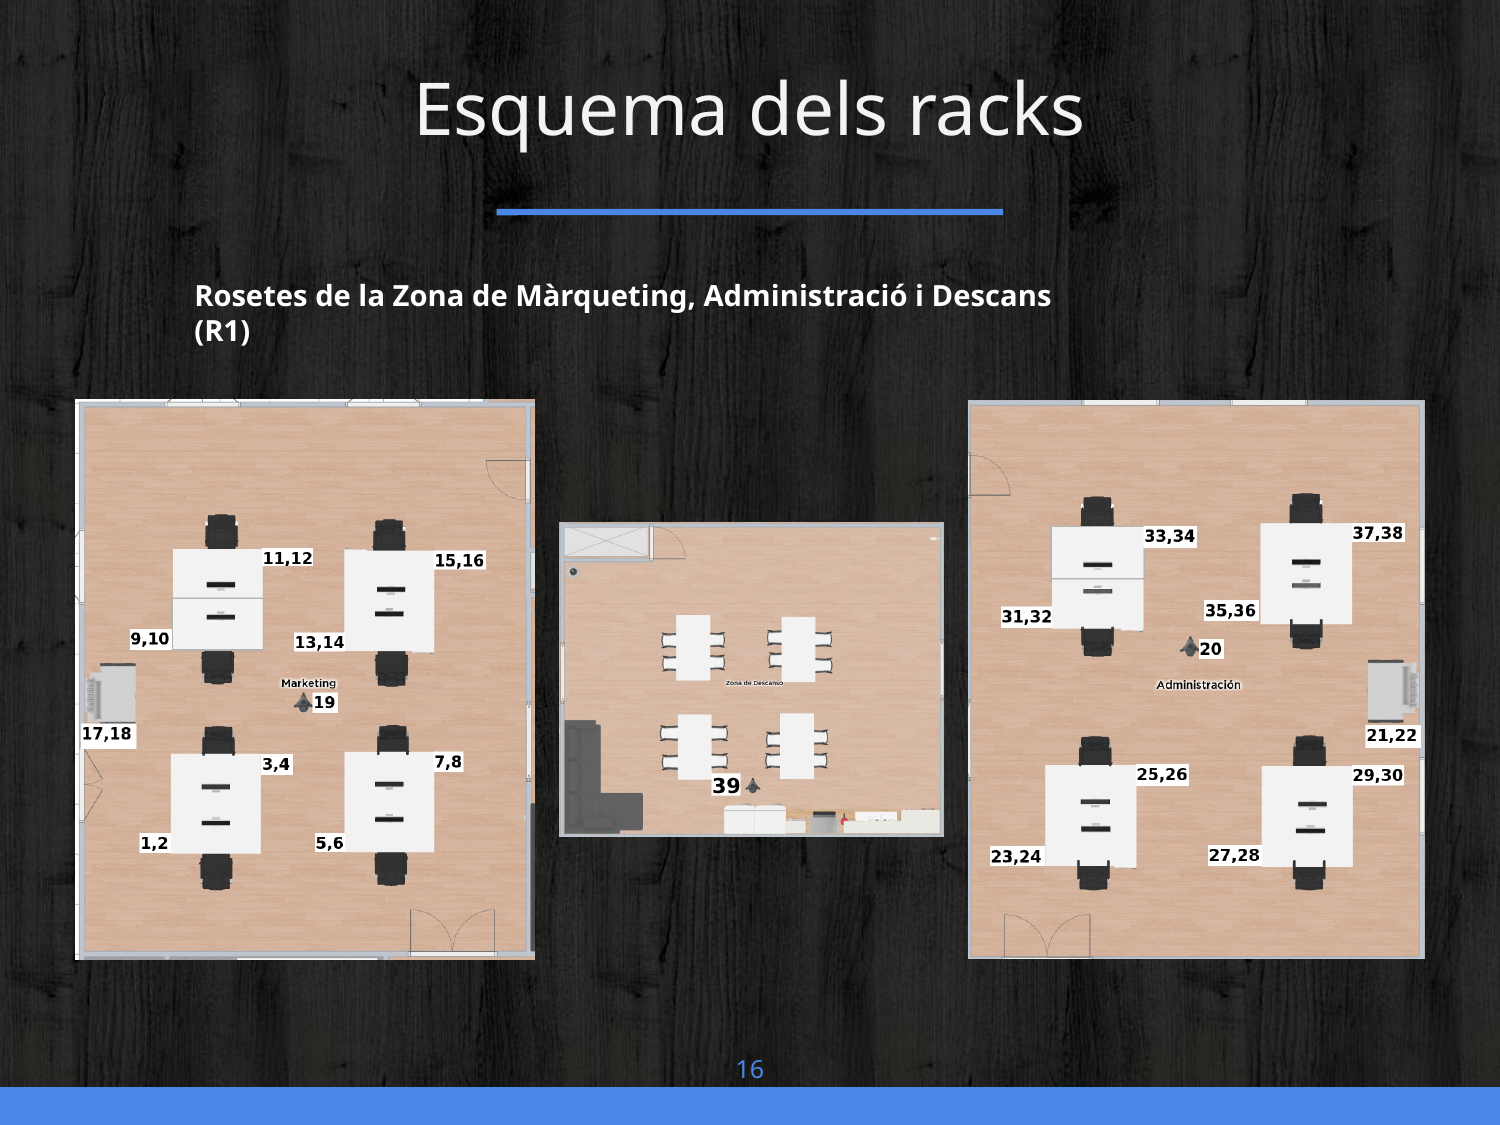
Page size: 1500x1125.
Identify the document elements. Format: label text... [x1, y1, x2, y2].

picture [0, 0, 1500, 1087]
text_box [0, 1087, 1500, 1125]
slide_number 16 [705, 1038, 795, 1087]
title Esquema dels racks [75, 0, 1425, 213]
text_box Rosetes de la Zona de Màrqueting, Administració i Descans (R1) [179, 262, 1108, 346]
